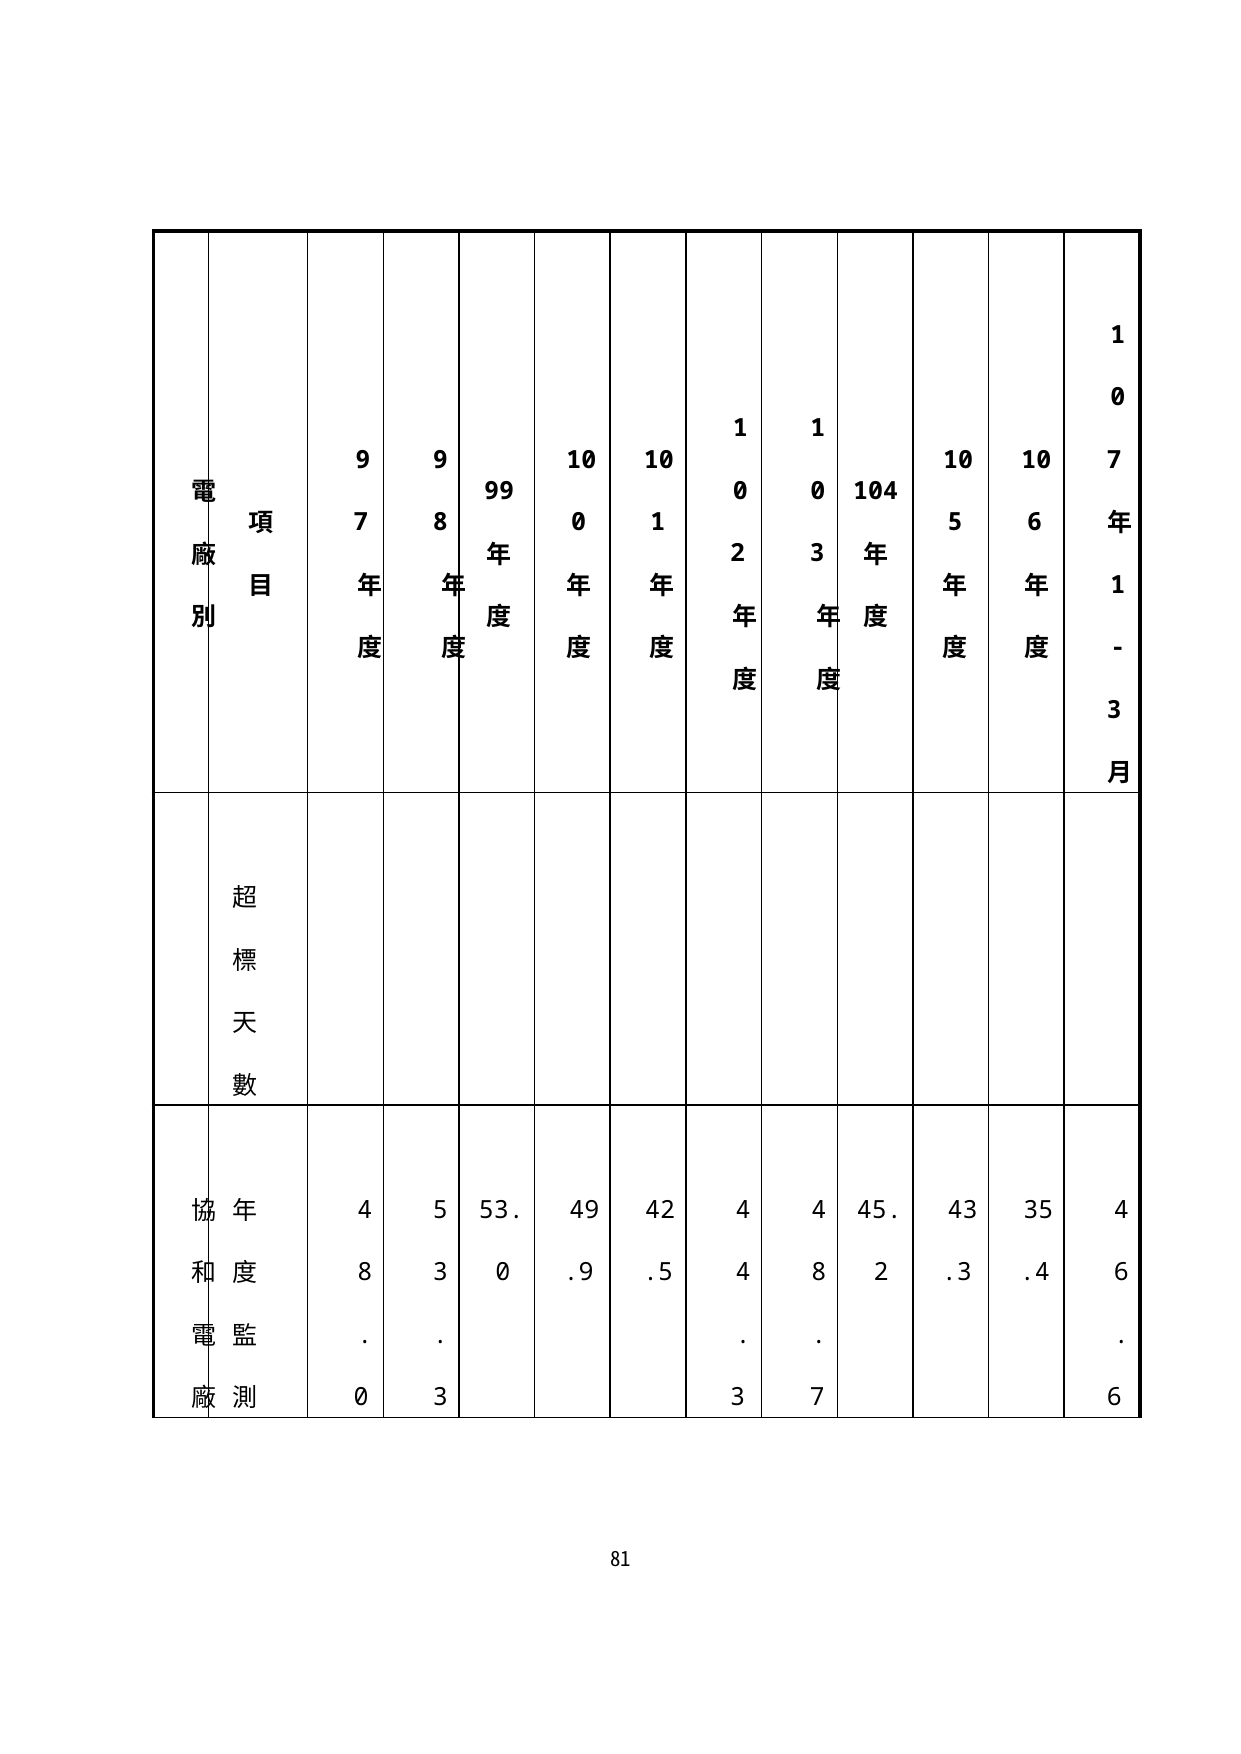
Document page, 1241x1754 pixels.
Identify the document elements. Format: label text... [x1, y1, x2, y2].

table_header 107年1-3月 [1065, 233, 1138, 792]
table_cell [687, 793, 761, 1104]
table_cell 53.0 [460, 1106, 534, 1417]
table_cell 超標天數 [209, 793, 307, 1104]
table_cell 48.0 [308, 1106, 383, 1417]
table_header 102年度 [687, 233, 761, 792]
table_header 106年度 [989, 233, 1063, 792]
table_cell [460, 793, 534, 1104]
table_cell [384, 793, 458, 1104]
table_header 97年度 [308, 233, 383, 792]
table_cell 深澳電廠 [155, 793, 208, 1104]
table_header 103年度 [762, 233, 837, 792]
table_cell [611, 793, 685, 1104]
table_header 99年度 [460, 233, 534, 792]
table_cell 49.9 [535, 1106, 609, 1417]
table_cell [1065, 793, 1138, 1104]
table_cell [914, 793, 988, 1104]
table_header 105年度 [914, 233, 988, 792]
table_cell 44.3 [687, 1106, 761, 1417]
table_header 101年度 [611, 233, 685, 792]
table_cell [989, 793, 1063, 1104]
table_cell 48.7 [762, 1106, 837, 1417]
table_cell 協和電廠 [155, 1106, 208, 1417]
table_cell [762, 793, 837, 1104]
table_header 98年度 [384, 233, 458, 792]
table_header 104年度 [838, 233, 912, 792]
table_cell 46.6 [1065, 1106, 1138, 1417]
table_cell 年度監測值 [209, 1106, 307, 1417]
table_header 電廠別 [155, 233, 208, 792]
table_cell 35.4 [989, 1106, 1063, 1417]
table_cell 42.5 [611, 1106, 685, 1417]
table_cell [535, 793, 609, 1104]
table_header 100年度 [535, 233, 609, 792]
table_header 項目 [209, 233, 307, 792]
table_cell 53.3 [384, 1106, 458, 1417]
table_cell 43.3 [914, 1106, 988, 1417]
table_cell [838, 793, 912, 1104]
table_cell 45.2 [838, 1106, 912, 1417]
table_cell [308, 793, 383, 1104]
